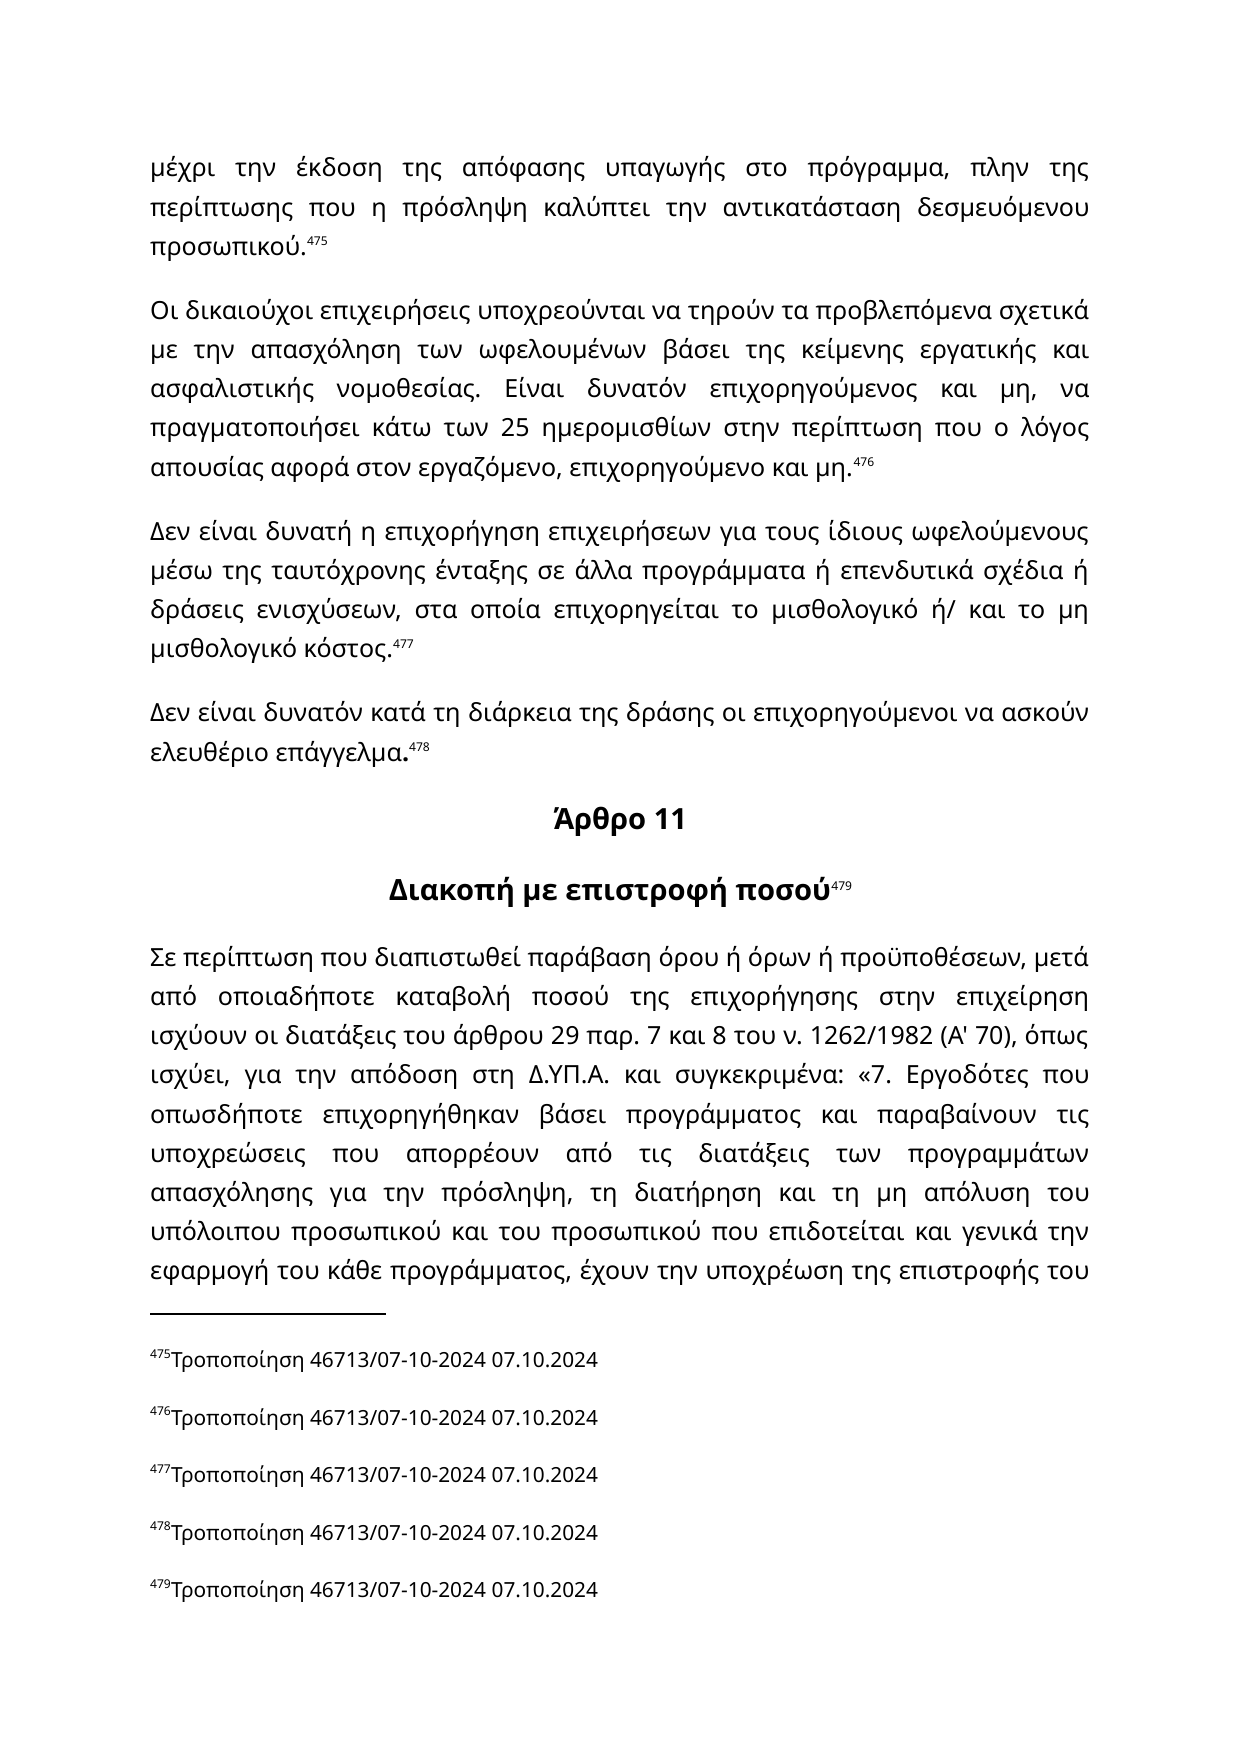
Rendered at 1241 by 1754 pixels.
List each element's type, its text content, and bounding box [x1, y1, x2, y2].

text Δεν είναι δυνατή η επιχορήγηση επιχειρήσεων για τους ίδιους ωφελούμενους μέσω της ταυτόχρονης ένταξης σε άλλα προγράμματα ή επενδυτικά σχέδια ή δράσεις ενισχύσεων, στα οποία επιχορηγείται το μισθολογικό ή/ και το μη μισθολογικό κόστος. [150, 513, 1090, 665]
text Τροποποίηση 46713/07-10-2024 07.10.2024 [150, 1576, 1090, 1604]
text Οι δικαιούχοι επιχειρήσεις υποχρεούνται να τηρούν τα προβλεπόμενα σχετικά με την απασχόληση των ωφελουμένων βάσει της κείμενης εργατικής και ασφαλιστικής νομοθεσίας. Είναι δυνατόν επιχορηγούμενος και μη, να πραγματοποιήσει κάτω των 25 ημερομισθίων στην περίπτωση που ο λόγος απουσίας αφορά στον εργαζόμενο, επιχορηγούμενο και μη. [150, 292, 1090, 483]
text μέχρι την έκδοση της απόφασης υπαγωγής στο πρόγραμμα, πλην της περίπτωσης που η πρόσληψη καλύπτει την αντικατάσταση δεσμευόμενου προσωπικού. [150, 150, 1090, 262]
text Τροποποίηση 46713/07-10-2024 07.10.2024 [150, 1403, 1090, 1431]
subtitle Άρθρο 11 [150, 798, 1090, 838]
text Δεν είναι δυνατόν κατά τη διάρκεια της δράσης οι επιχορηγούμενοι να ασκούν ελευθέριο επάγγελμα. [150, 695, 1090, 768]
text Τροποποίηση 46713/07-10-2024 07.10.2024 [150, 1460, 1090, 1489]
subtitle Διακοπή με επιστροφή ποσού [150, 869, 1090, 909]
text Τροποποίηση 46713/07-10-2024 07.10.2024 [150, 1345, 1090, 1373]
text Τροποποίηση 46713/07-10-2024 07.10.2024 [150, 1518, 1090, 1546]
text Σε περίπτωση που διαπιστωθεί παράβαση όρου ή όρων ή προϋποθέσεων, μετά από οποιαδήποτε καταβολή ποσού της επιχορήγησης στην επιχείρηση ισχύουν οι διατάξεις του άρθρου 29 παρ. 7 και 8 του ν. 1262/1982 (Α' 70), όπως ισχύει, για την απόδοση στη Δ.ΥΠ.Α. και συγκεκριμένα: «7. Εργοδότες που οπωσδήποτε επιχορηγήθηκαν βάσει προγράμματος και παραβαίνουν τις υποχρεώσεις που απορρέουν από τις διατάξεις των προγραμμάτων απασχόλησης για την πρόσληψη, τη διατήρηση και τη μη απόλυση του υπόλοιπου προσωπικού και του προσωπικού που επιδοτείται και γενικά την εφαρμογή του κάθε προγράμματος, έχουν την υποχρέωση της επιστροφής του [150, 939, 1090, 1287]
